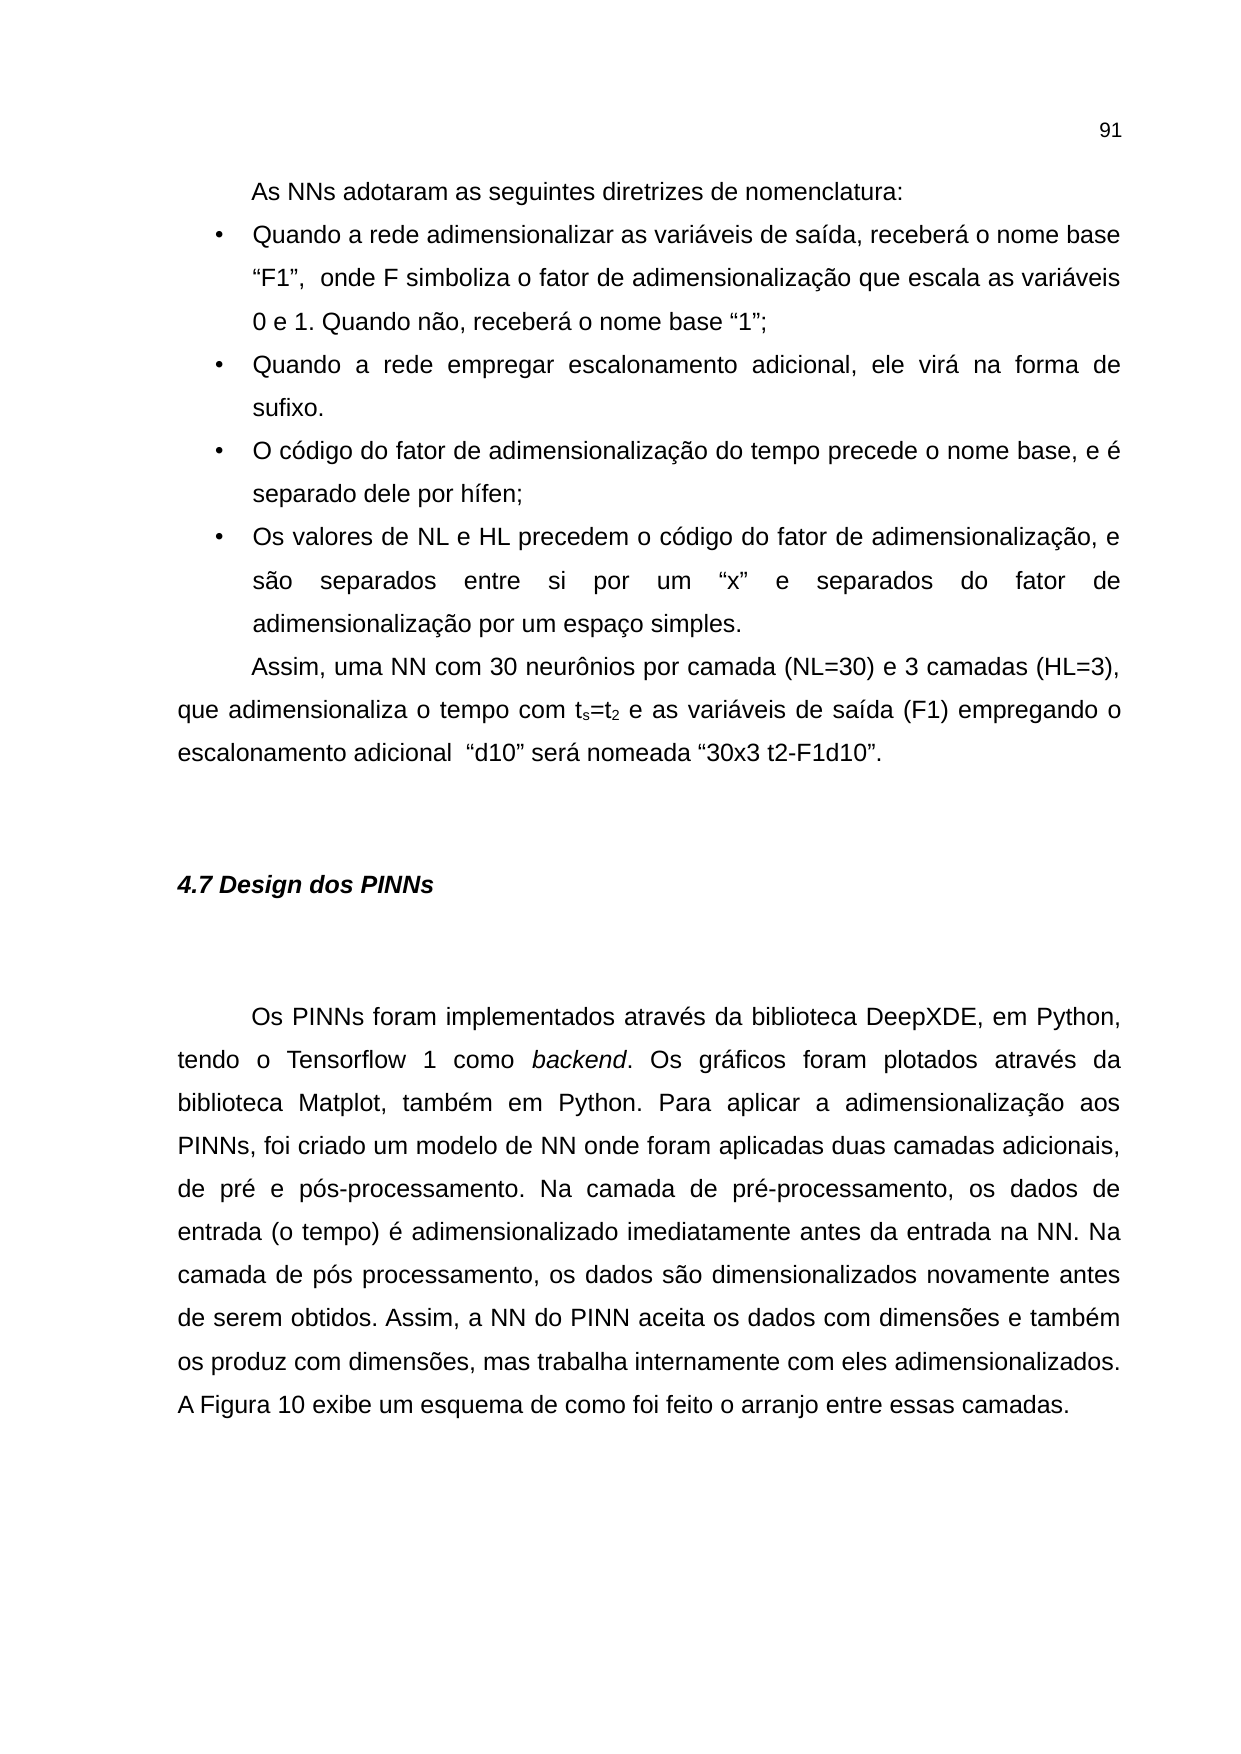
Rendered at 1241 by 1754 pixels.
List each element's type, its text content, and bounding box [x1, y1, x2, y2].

list O código do fator de adimensionalização do tempo precede o nome base, e é separado dele por hífen; [215, 436, 1122, 508]
text Assim, uma NN com 30 neurônios por camada (NL=30) e 3 camadas (HL=3), que adimensionaliza o tempo com ts=t2 e as variáveis de saída (F1) empregando o escalonamento adicional “d10” será nomeada “30x3 t2-F1d10”. [177, 652, 1122, 767]
subtitle Design dos PINNs [177, 870, 1122, 898]
list Quando a rede empregar escalonamento adicional, ele virá na forma de sufixo. [215, 350, 1122, 422]
list Quando a rede adimensionalizar as variáveis de saída, receberá o nome base “F1”, onde F simboliza o fator de adimensionalização que escala as variáveis 0 e 1. Quando não, receberá o nome base “1”; [215, 220, 1122, 335]
list Os valores de NL e HL precedem o código do fator de adimensionalização, e são separados entre si por um “x” e separados do fator de adimensionalização por um espaço simples. [215, 522, 1122, 637]
text Os PINNs foram implementados através da biblioteca DeepXDE, em Python, tendo o Tensorflow 1 como backend. Os gráficos foram plotados através da biblioteca Matplot, também em Python. Para aplicar a adimensionalização aos PINNs, foi criado um modelo de NN onde foram aplicadas duas camadas adicionais, de pré e pós-processamento. Na camada de pré-processamento, os dados de entrada (o tempo) é adimensionalizado imediatamente antes da entrada na NN. Na camada de pós processamento, os dados são dimensionalizados novamente antes de serem obtidos. Assim, a NN do PINN aceita os dados com dimensões e também os produz com dimensões, mas trabalha internamente com eles adimensionalizados. A Figura 10 exibe um esquema de como foi feito o arranjo entre essas camadas. [177, 1001, 1122, 1418]
text As NNs adotaram as seguintes diretrizes de nomenclatura: [177, 177, 1122, 206]
